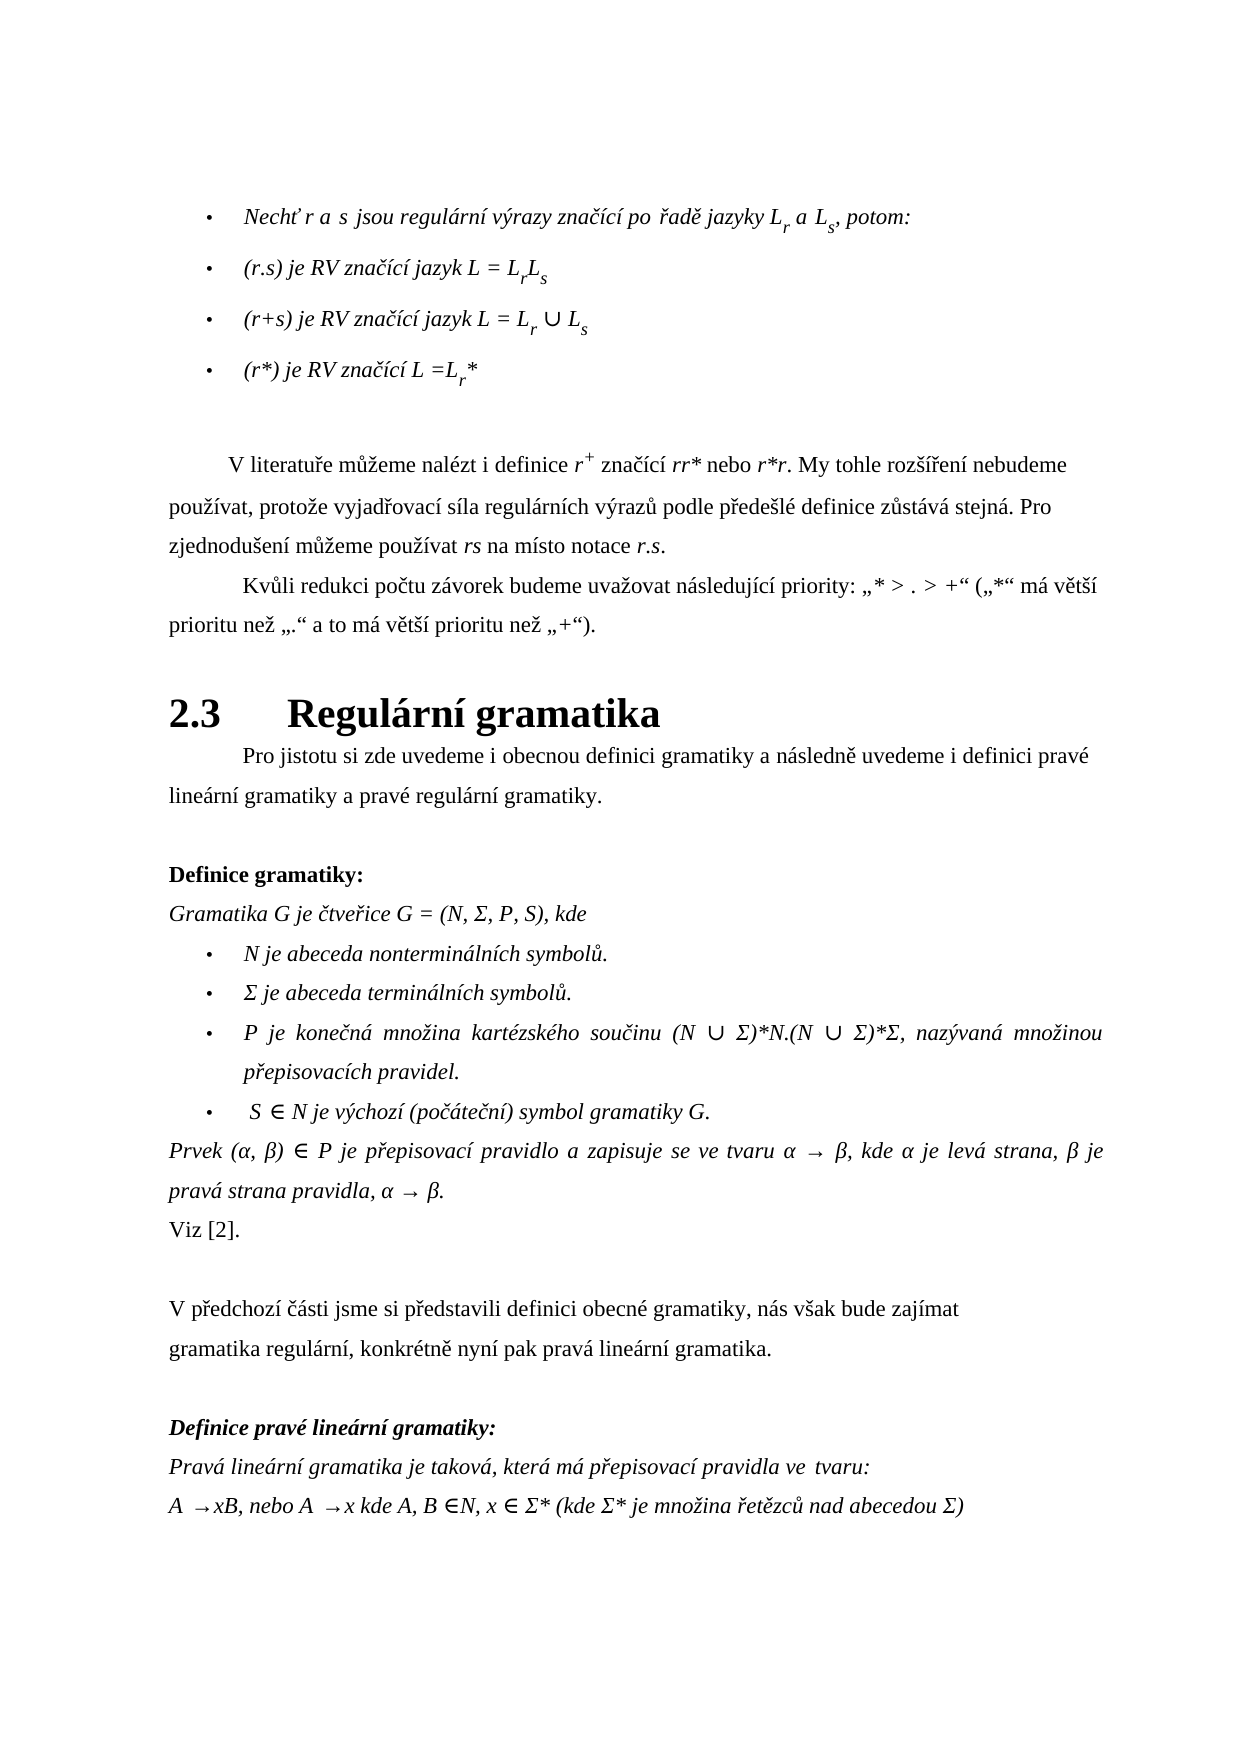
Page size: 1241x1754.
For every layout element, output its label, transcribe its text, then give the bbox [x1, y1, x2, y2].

text prioritu než „.“ a to má větší prioritu než „+“). [169, 611, 1106, 638]
text zjednodušení můžeme používat rs na místo notace r.s. [169, 532, 1106, 559]
list Nechť r a s jsou regulární výrazy značící po řadě jazyky Lr a Ls, potom: [206, 203, 1106, 237]
text V literatuře můžeme nalézt i definice r+ značící rr* nebo r*r. My tohle rozšíření nebudeme [169, 447, 1106, 477]
list S ∈ N je výchozí (počáteční) symbol gramatiky G. [206, 1098, 1106, 1124]
text Kvůli redukci počtu závorek budeme uvažovat následující priority: „* > . > +“ („*“ má větší [169, 572, 1106, 598]
list (r.s) je RV značící jazyk L = LrLs [206, 254, 1106, 288]
text A →xB, nebo A →x kde A, B ∈N, x ∈ Σ* (kde Σ* je množina řetězců nad abecedou Σ) [169, 1493, 1106, 1519]
text V předchozí části jsme si představili definici obecné gramatiky, nás však bude zajímat [169, 1295, 1106, 1322]
text Definice pravé lineární gramatiky: [169, 1414, 1106, 1440]
list Σ je abeceda terminálních symbolů. [206, 979, 1106, 1006]
text Gramatika G je čtveřice G = (N, Σ, P, S), kde [169, 900, 1106, 927]
text Definice gramatiky: [169, 861, 1106, 887]
list N je abeceda nonterminálních symbolů. [206, 940, 1106, 966]
text Pro jistotu si zde uvedeme i obecnou definici gramatiky a následně uvedeme i definici pravé [169, 742, 1106, 769]
list (r+s) je RV značící jazyk L = Lr ∪ Ls [206, 305, 1106, 339]
text lineární gramatiky a pravé regulární gramatiky. [169, 782, 1106, 808]
subtitle Regulární gramatika [169, 688, 1106, 736]
list P je konečná množina kartézského součinu (N ∪ Σ)*N.(N ∪ Σ)*Σ, nazývaná množinou přepisovacích pravidel. [206, 1019, 1106, 1085]
list (r*) je RV značící L =Lr* [206, 356, 1106, 390]
text Pravá lineární gramatika je taková, která má přepisovací pravidla ve tvaru: [169, 1453, 1106, 1479]
text Prvek (α, β) ∈ P je přepisovací pravidlo a zapisuje se ve tvaru α → β, kde α je levá strana, β je pravá strana pravidla, α → β. [169, 1137, 1106, 1203]
text Viz [2]. [169, 1216, 1106, 1243]
text používat, protože vyjadřovací síla regulárních výrazů podle předešlé definice zůstává stejná. Pro [169, 493, 1106, 519]
text gramatika regulární, konkrétně nyní pak pravá lineární gramatika. [169, 1335, 1106, 1361]
